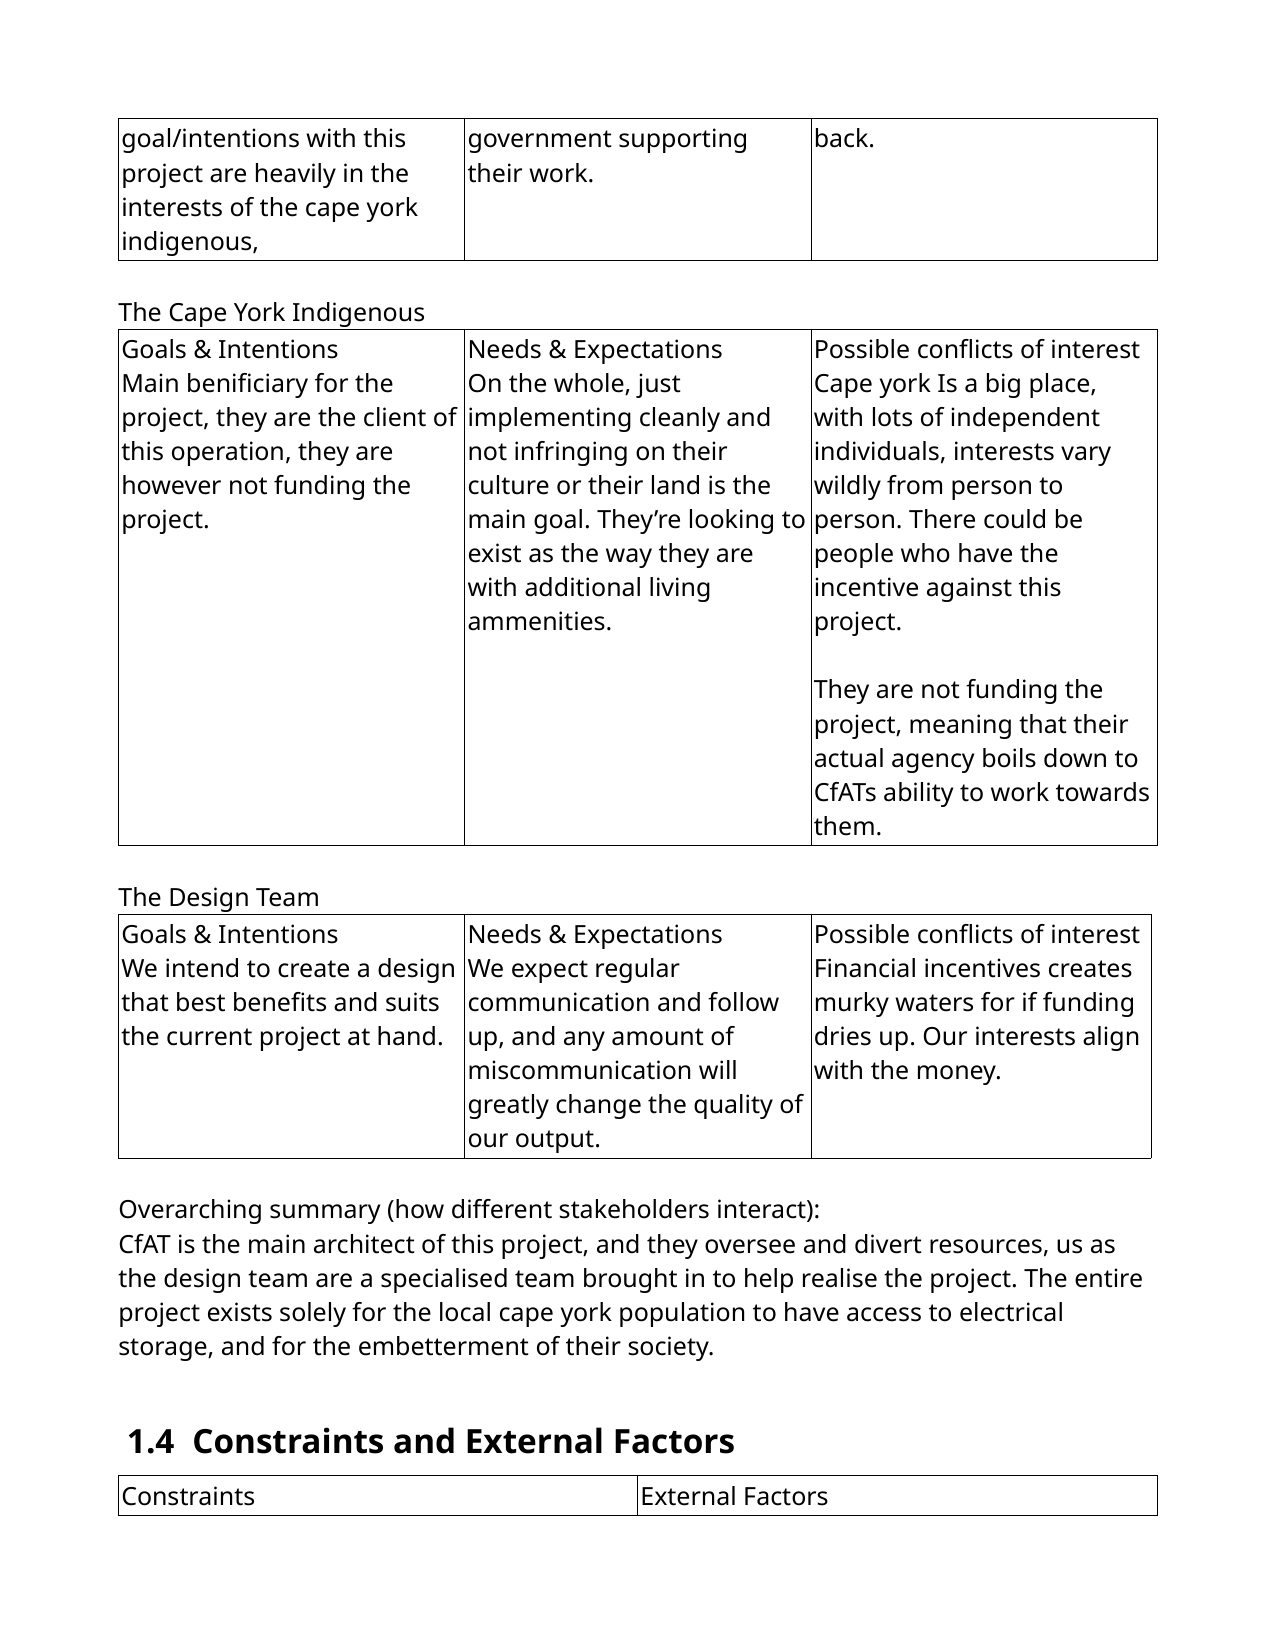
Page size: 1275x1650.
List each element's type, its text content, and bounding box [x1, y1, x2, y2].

table_header goal/intentions with this project are heavily in the interests of the cape york indigenous, [119, 119, 464, 260]
table_header Needs & Expectations We expect regular communication and follow up, and any amount of miscommunication will greatly change the quality of our output. [465, 915, 811, 1158]
text The Design Team [118, 879, 1157, 914]
table_header External Factors [638, 1476, 1157, 1515]
table_header back. [812, 119, 1157, 260]
table_header government supporting their work. [465, 119, 811, 260]
table_header Goals & Intentions We intend to create a design that best benefits and suits the current project at hand. [119, 915, 464, 1158]
text Overarching summary (how different stakeholders interact): [118, 1192, 1157, 1226]
table_header Possible conflicts of interest Financial incentives creates murky waters for if funding dries up. Our interests align with the money. [812, 915, 1151, 1158]
subtitle Constraints and External Factors [118, 1417, 1157, 1463]
table_header Needs & Expectations On the whole, just implementing cleanly and not infringing on their culture or their land is the main goal. They’re looking to exist as the way they are with additional living ammenities. [465, 330, 811, 845]
table_header Possible conflicts of interest Cape york Is a big place, with lots of independent individuals, interests vary wildly from person to person. There could be people who have the incentive against this project. They are not funding the project, meaning that their actual agency boils down to CfATs ability to work towards them. [812, 330, 1157, 845]
text The Cape York Indigenous [118, 294, 1157, 328]
table_header Constraints [119, 1476, 637, 1515]
table_header Goals & Intentions Main benificiary for the project, they are the client of this operation, they are however not funding the project. [119, 330, 464, 845]
text CfAT is the main architect of this project, and they oversee and divert resources, us as the design team are a specialised team brought in to help realise the project. The entire project exists solely for the local cape york population to have access to electrical storage, and for the embetterment of their society. [118, 1226, 1157, 1362]
